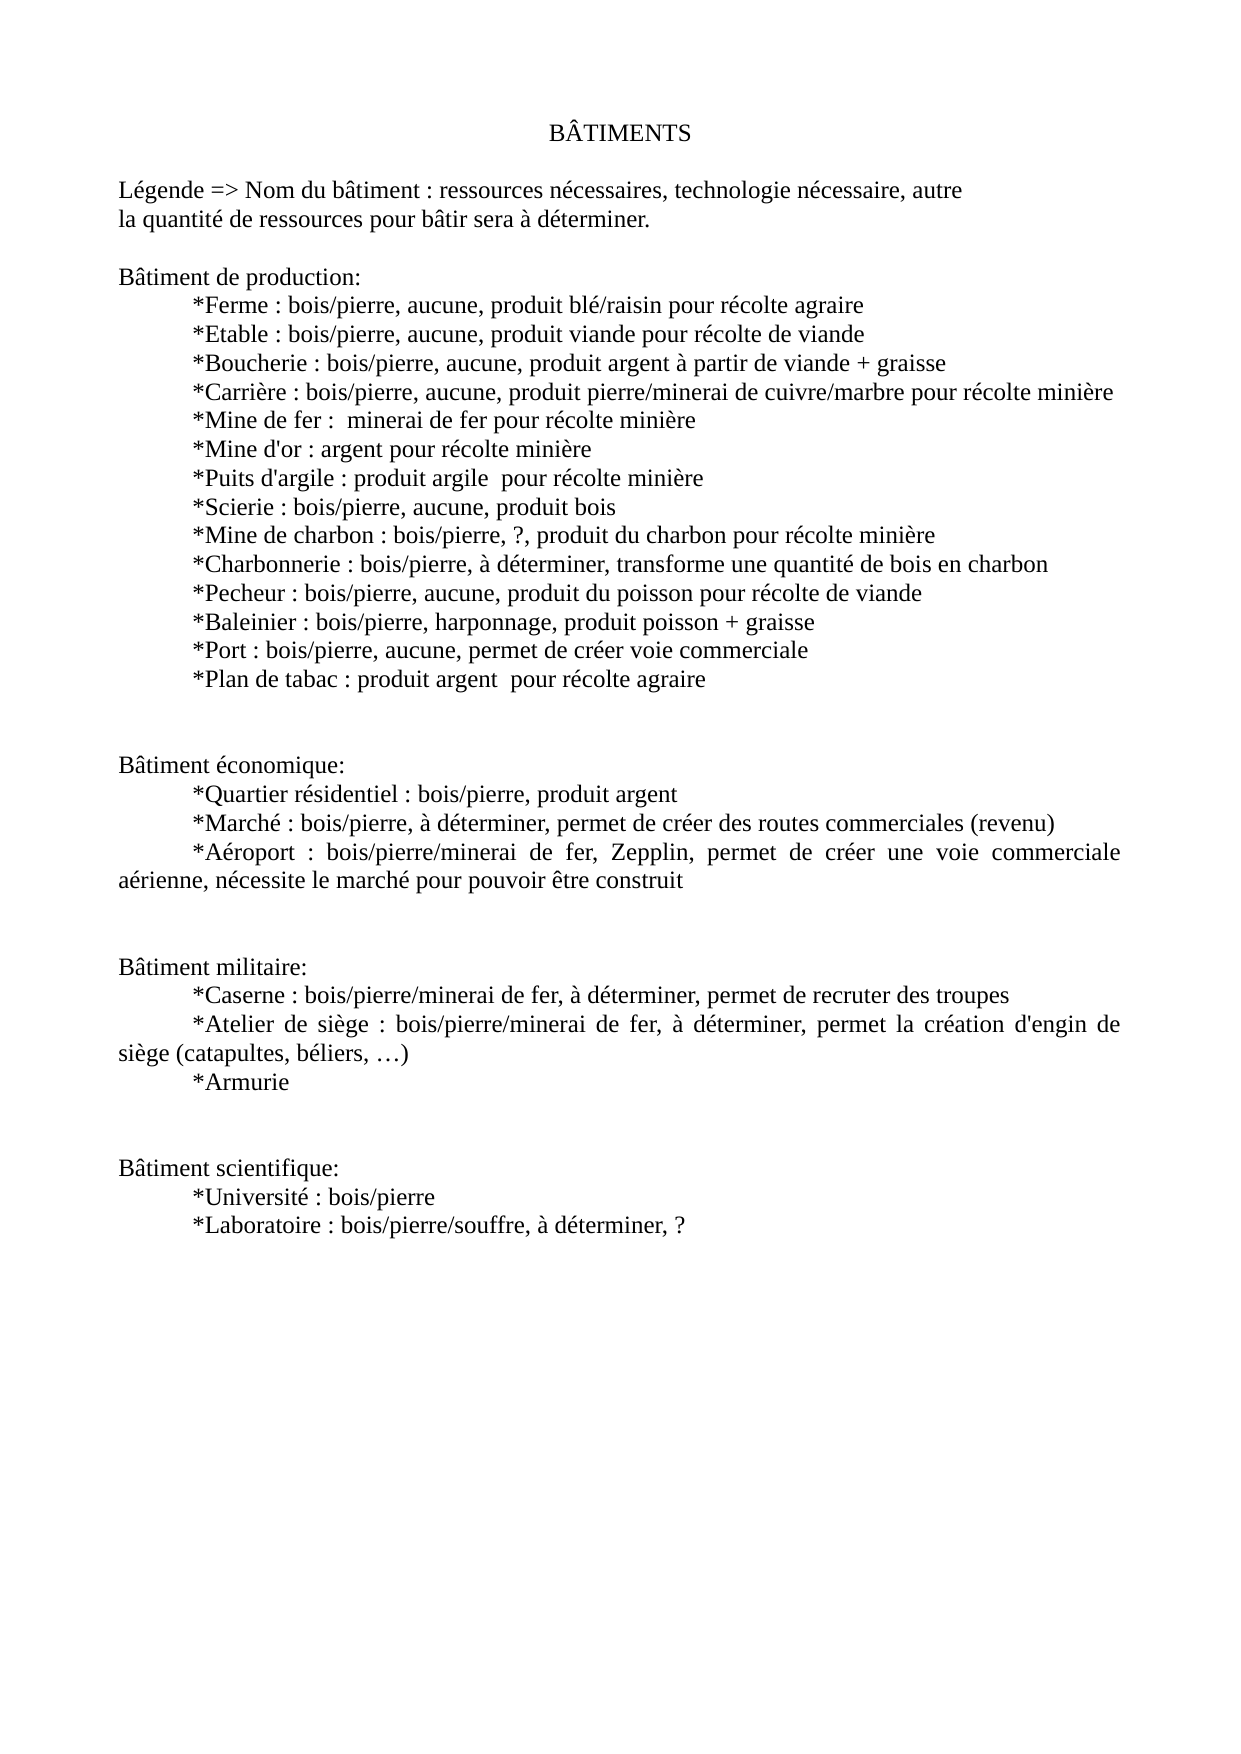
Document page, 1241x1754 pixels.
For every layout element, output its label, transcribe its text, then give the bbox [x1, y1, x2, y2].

text *Puits d'argile : produit argile pour récolte minière [118, 463, 1122, 492]
text *Marché : bois/pierre, à déterminer, permet de créer des routes commerciales (revenu) [118, 808, 1122, 837]
text *Etable : bois/pierre, aucune, produit viande pour récolte de viande [118, 319, 1122, 348]
text Légende => Nom du bâtiment : ressources nécessaires, technologie nécessaire, autre [118, 176, 1122, 204]
text *Plan de tabac : produit argent pour récolte agraire [118, 664, 1122, 693]
text *Scierie : bois/pierre, aucune, produit bois [118, 492, 1122, 521]
text *Port : bois/pierre, aucune, permet de créer voie commerciale [118, 636, 1122, 664]
text *Boucherie : bois/pierre, aucune, produit argent à partir de viande + graisse [118, 348, 1122, 377]
text BÂTIMENTS [118, 118, 1122, 147]
text Bâtiment économique: [118, 751, 1122, 779]
text *Carrière : bois/pierre, aucune, produit pierre/minerai de cuivre/marbre pour récolte minière [118, 377, 1122, 406]
text Bâtiment scientifique: [118, 1153, 1122, 1182]
text *Quartier résidentiel : bois/pierre, produit argent [118, 779, 1122, 808]
text *Atelier de siège : bois/pierre/minerai de fer, à déterminer, permet la création d'engin de siège (catapultes, béliers, …) [118, 1009, 1122, 1067]
text *Mine d'or : argent pour récolte minière [118, 434, 1122, 463]
text *Ferme : bois/pierre, aucune, produit blé/raisin pour récolte agraire [118, 291, 1122, 319]
text *Pecheur : bois/pierre, aucune, produit du poisson pour récolte de viande [118, 578, 1122, 607]
text *Armurie [118, 1067, 1122, 1096]
text la quantité de ressources pour bâtir sera à déterminer. [118, 204, 1122, 233]
text *Université : bois/pierre [118, 1182, 1122, 1211]
text *Mine de charbon : bois/pierre, ?, produit du charbon pour récolte minière [118, 521, 1122, 549]
text *Aéroport : bois/pierre/minerai de fer, Zepplin, permet de créer une voie commerciale aérienne, nécessite le marché pour pouvoir être construit [118, 837, 1122, 894]
text Bâtiment militaire: [118, 952, 1122, 981]
text *Baleinier : bois/pierre, harponnage, produit poisson + graisse [118, 607, 1122, 636]
text *Caserne : bois/pierre/minerai de fer, à déterminer, permet de recruter des troupes [118, 981, 1122, 1009]
text *Mine de fer : minerai de fer pour récolte minière [118, 406, 1122, 434]
text Bâtiment de production: [118, 262, 1122, 291]
text *Charbonnerie : bois/pierre, à déterminer, transforme une quantité de bois en charbon [118, 549, 1122, 578]
text *Laboratoire : bois/pierre/souffre, à déterminer, ? [118, 1211, 1122, 1239]
